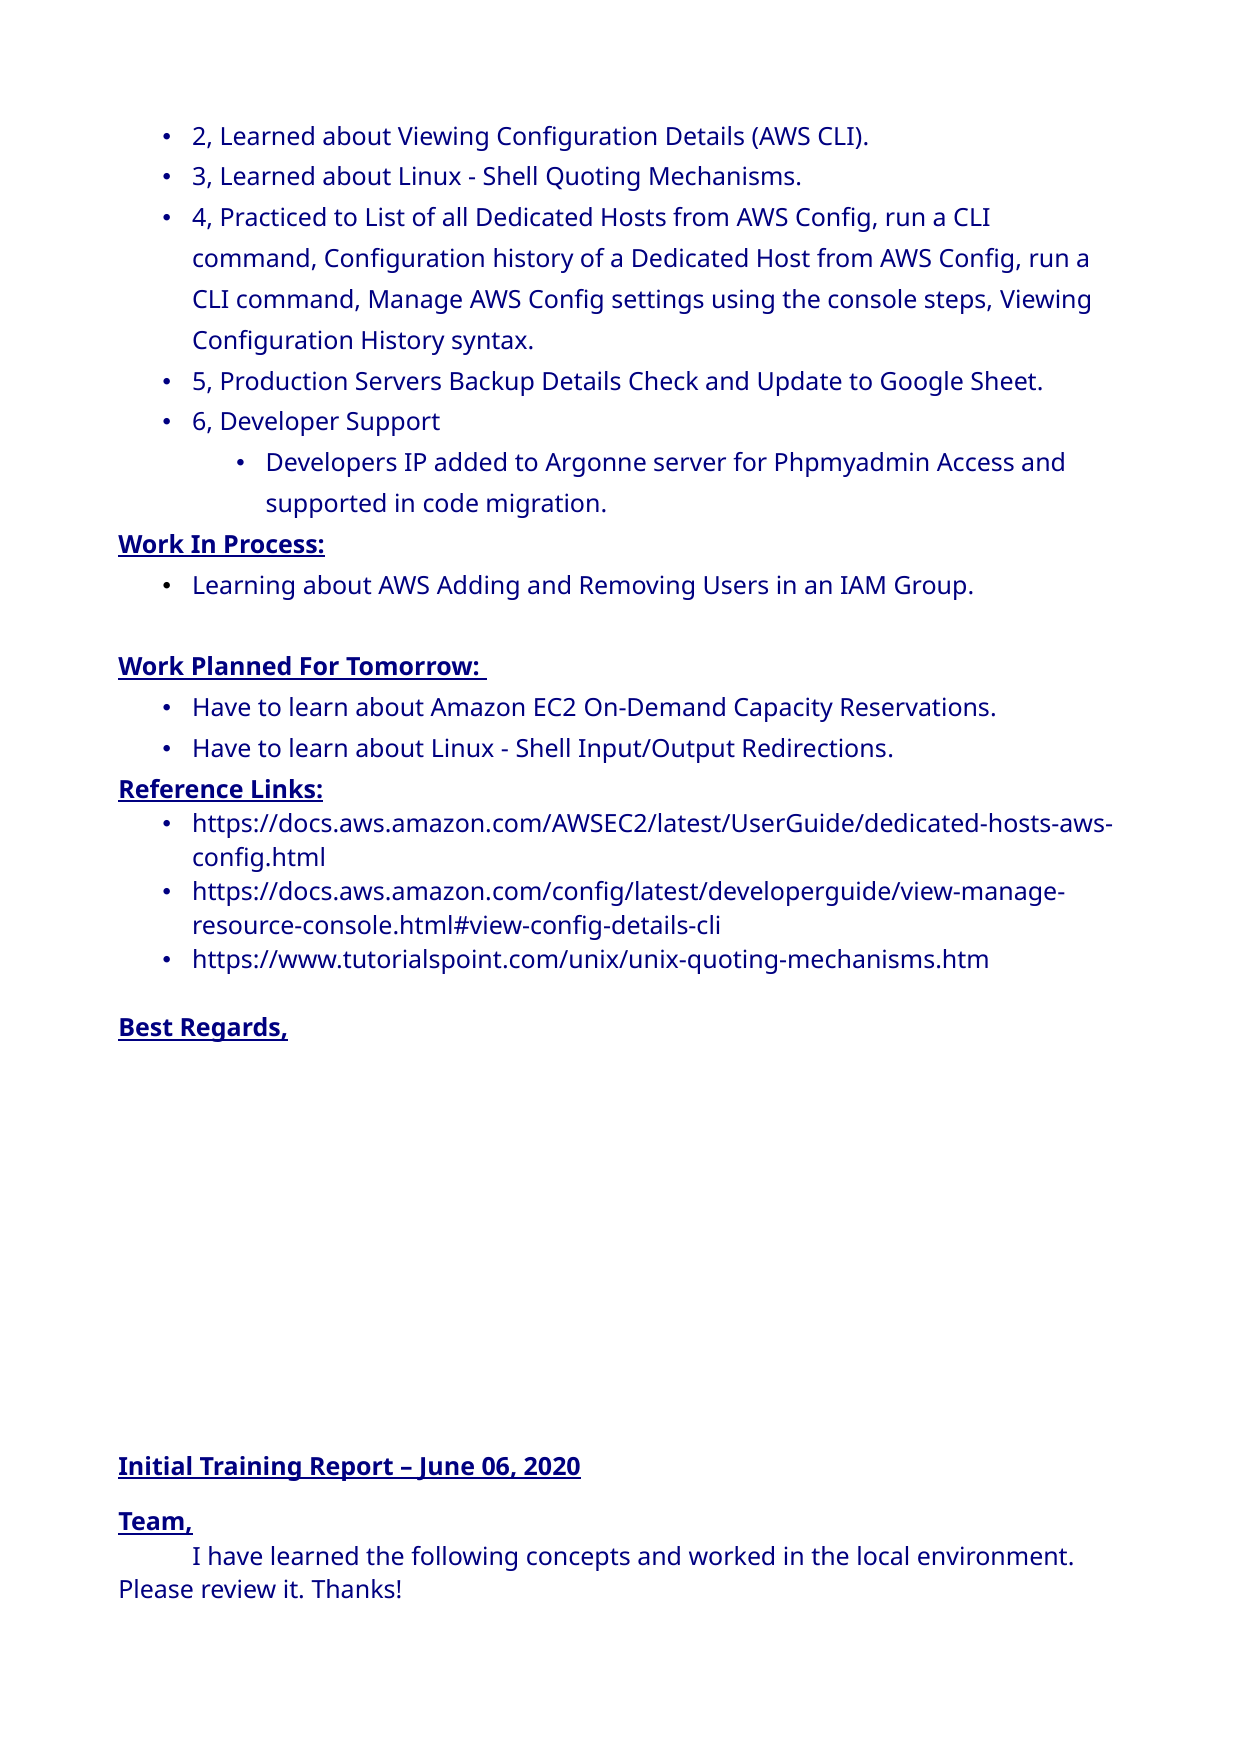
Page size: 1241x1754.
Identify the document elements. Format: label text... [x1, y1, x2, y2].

list 4, Practiced to List of all Dedicated Hosts from AWS Config, run a CLI command, Configuration history of a Dedicated Host from AWS Config, run a CLI command, Manage AWS Config settings using the console steps, Viewing Configuration History syntax. [162, 200, 1122, 356]
text Reference Links: [118, 771, 1122, 806]
text Team, [118, 1504, 1122, 1538]
list Learning about AWS Adding and Removing Users in an IAM Group. [162, 567, 1122, 601]
list https://docs.aws.amazon.com/config/latest/developerguide/view-manage-resource-console.html#view-config-details-cli [162, 874, 1122, 942]
list 3, Learned about Linux - Shell Quoting Mechanisms. [162, 159, 1122, 193]
text Work In Process: [118, 526, 1122, 561]
list https://www.tutorialspoint.com/unix/unix-quoting-mechanisms.htm [162, 942, 1122, 976]
list 2, Learned about Viewing Configuration Details (AWS CLI). [162, 118, 1122, 152]
list Have to learn about Linux - Shell Input/Output Redirections. [162, 731, 1122, 765]
text Work Planned For Tomorrow: [118, 649, 1122, 683]
text I have learned the following concepts and worked in the local environment. Please review it. Thanks! [118, 1538, 1122, 1606]
list https://docs.aws.amazon.com/AWSEC2/latest/UserGuide/dedicated-hosts-aws-config.html [162, 806, 1122, 874]
list Have to learn about Amazon EC2 On-Demand Capacity Reservations. [162, 690, 1122, 724]
list 6, Developer Support [162, 404, 1122, 438]
list Developers IP added to Argonne server for Phpmyadmin Access and supported in code migration. [236, 445, 1122, 520]
text Best Regards, [118, 1010, 1122, 1044]
list 5, Production Servers Backup Details Check and Update to Google Sheet. [162, 363, 1122, 397]
text Initial Training Report – June 06, 2020 [118, 1449, 1122, 1483]
